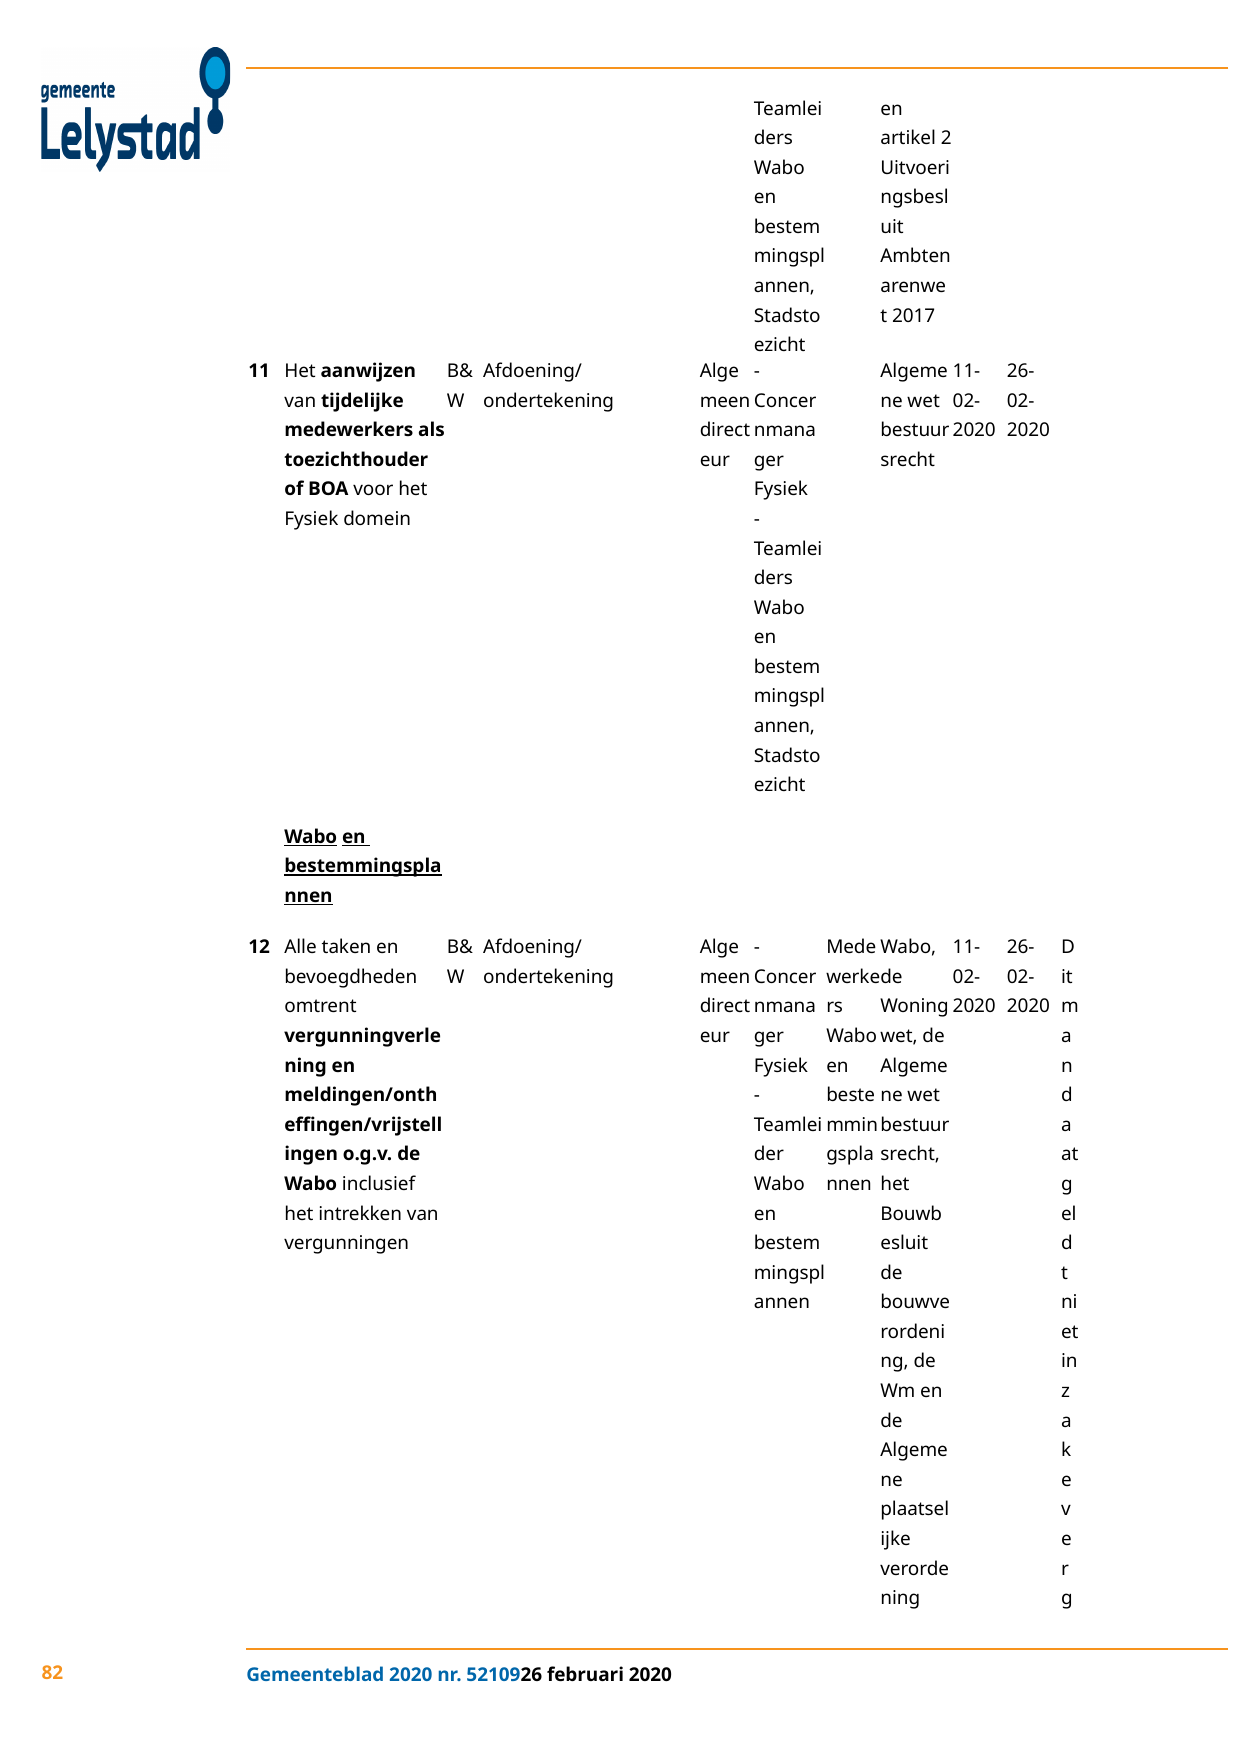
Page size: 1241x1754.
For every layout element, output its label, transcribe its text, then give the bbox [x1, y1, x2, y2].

table_cell [953, 908, 1007, 933]
table_cell - Teamleiders Wabo en bestemmingsplannen, Stadstoezicht [754, 95, 826, 357]
table_cell Wabo, de Woningwet, de Algemene wet bestuursrecht, het Bouwbesluit de bouwverordening, de Wm en de Algemene plaatselijke verordening [880, 934, 952, 1610]
table_cell [483, 908, 699, 933]
table_cell Afdoening/ondertekening [483, 357, 699, 797]
table_cell Medewerkers Wabo en bestemmingsplannen [826, 934, 880, 1610]
table_cell [953, 797, 1007, 823]
table_cell [826, 797, 880, 823]
table_cell [248, 908, 284, 933]
table_cell [248, 797, 284, 823]
table_cell - Concernmanager Fysiek - Teamleiders Wabo en bestemmingsplannen, Stadstoezicht [754, 357, 826, 797]
table_cell [754, 823, 826, 908]
table_cell [483, 797, 699, 823]
table_cell [447, 823, 483, 908]
table_cell [1061, 797, 1079, 823]
table_cell [284, 797, 447, 823]
table_cell [700, 823, 754, 908]
table_cell [826, 95, 880, 357]
table_cell [826, 823, 880, 908]
table_cell [1061, 908, 1079, 933]
table_cell Algemeen directeur [700, 934, 754, 1610]
table_cell [483, 95, 699, 357]
table_cell [754, 797, 826, 823]
table_cell Algemeen directeur [700, 357, 754, 797]
table_cell [1007, 797, 1061, 823]
table_cell 11-02-2020 [953, 934, 1007, 1610]
table_cell 26-02-2020 [1007, 934, 1061, 1610]
table_cell Het aanwijzen van tijdelijke medewerkers als toezichthouder of BOA voor het Fysiek domein [284, 357, 447, 797]
table_cell [447, 908, 483, 933]
table_cell Algemene wet bestuursrecht [880, 357, 952, 797]
table_cell Afdoening/ondertekening [483, 934, 699, 1610]
table_cell [826, 357, 880, 797]
table_cell [483, 823, 699, 908]
table_cell - Concernmanager Fysiek - Teamleider Wabo en bestemmingsplannen [754, 934, 826, 1610]
table_cell [880, 823, 952, 908]
table_cell 11 [248, 357, 284, 797]
table_cell [447, 797, 483, 823]
table_cell [880, 908, 952, 933]
table_cell [953, 823, 1007, 908]
table_cell [1007, 908, 1061, 933]
picture [41, 47, 231, 172]
table_cell [284, 95, 447, 357]
table_cell Alle taken en bevoegdheden omtrent vergunningverlening en meldingen/ontheffingen/vrijstellingen o.g.v. de Wabo inclusief het intrekken van vergunningen [284, 934, 447, 1610]
table_cell [284, 908, 447, 933]
table_cell 11-02-2020 [953, 357, 1007, 797]
table_cell [700, 797, 754, 823]
table_cell B&W [447, 934, 483, 1610]
table_cell [826, 908, 880, 933]
table_cell [700, 95, 754, 357]
table_cell 12 [248, 934, 284, 1610]
table_cell [1007, 823, 1061, 908]
table_cell 26-02-2020 [1007, 357, 1061, 797]
table_cell B&W [447, 357, 483, 797]
table_cell [1061, 357, 1079, 797]
table_cell en artikel 2 Uitvoeringsbesluit Ambtenarenwet 2017 [880, 95, 952, 357]
table_cell [248, 95, 284, 357]
table_cell [1007, 95, 1061, 357]
table_cell [754, 908, 826, 933]
table_cell [248, 823, 284, 908]
table_cell [880, 797, 952, 823]
table_cell Dit mandaat geldt niet inzake verg [1061, 934, 1079, 1610]
table_cell [1061, 823, 1079, 908]
table_cell [700, 908, 754, 933]
table_cell [447, 95, 483, 357]
table_cell Wabo en bestemmingsplannen [284, 823, 447, 908]
table_cell [953, 95, 1007, 357]
table_cell [1061, 95, 1079, 357]
